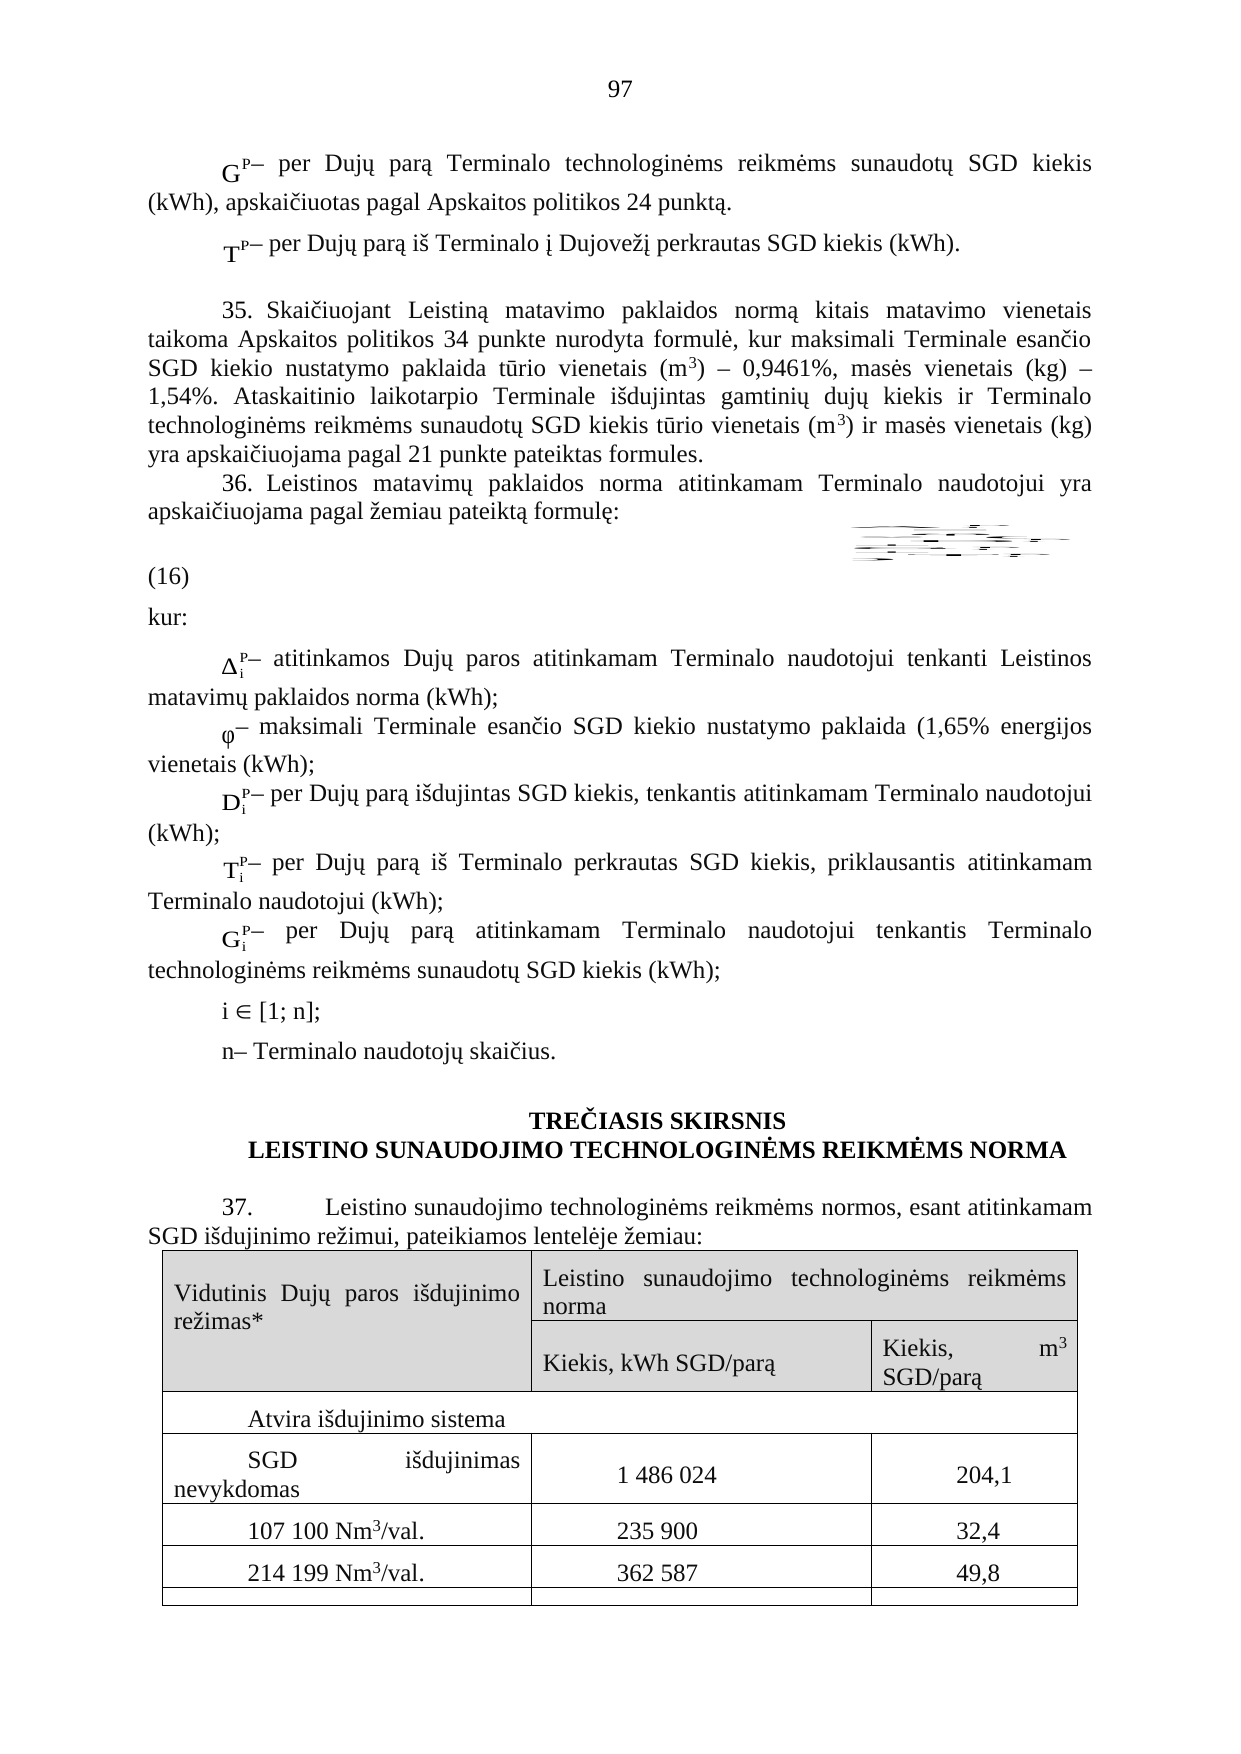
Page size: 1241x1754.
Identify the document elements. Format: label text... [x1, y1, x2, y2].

table_cell 204,1 [872, 1434, 1077, 1503]
table_cell 362 587 [532, 1546, 871, 1587]
text – per Dujų parą iš Terminalo į Dujovežį perkrautas SGD kiekis (kWh). [148, 228, 1092, 266]
table_cell 49,8 [872, 1546, 1077, 1587]
table_header Leistino sunaudojimo technologinėms reikmėms norma [532, 1251, 1077, 1320]
table_header Vidutinis Dujų paros išdujinimo režimas* [163, 1251, 531, 1391]
table_cell Atvira išdujinimo sistema [163, 1392, 1077, 1432]
text – per Dujų parą išdujintas SGD kiekis, tenkantis atitinkamam Terminalo naudotojui (kWh); [148, 778, 1092, 847]
text TREČIASIS SKIRSNIS [223, 1106, 1092, 1135]
text – per Dujų parą iš Terminalo perkrautas SGD kiekis, priklausantis atitinkamam Terminalo naudotojui (kWh); [148, 847, 1092, 915]
text 35. Skaičiuojant Leistiną matavimo paklaidos normą kitais matavimo vienetais taikoma Apskaitos politikos 34 punkte nurodyta formulė, kur maksimali Terminale esančio SGD kiekio nustatymo paklaida tūrio vienetais (m3) – 0,9461%, masės vienetais (kg) – 1,54%. Ataskaitinio laikotarpio Terminale išdujintas gamtinių dujų kiekis ir Terminalo technologinėms reikmėms sunaudotų SGD kiekis tūrio vienetais (m3) ir masės vienetais (kg) yra apskaičiuojama pagal 21 punkte pateiktas formules. [148, 295, 1092, 468]
text – per Dujų parą Terminalo technologinėms reikmėms sunaudotų SGD kiekis (kWh), apskaičiuotas pagal Apskaitos politikos 24 punktą. [148, 148, 1092, 216]
table_cell [872, 1588, 1077, 1605]
table_cell 214 199 Nm3/val. [163, 1546, 531, 1587]
table_cell 235 900 [532, 1504, 871, 1545]
table_cell 1 486 024 [532, 1434, 871, 1503]
table_cell [532, 1588, 871, 1605]
text kur: [148, 602, 1092, 631]
text – atitinkamos Dujų paros atitinkamam Terminalo naudotojui tenkanti Leistinos matavimų paklaidos norma (kWh); [148, 643, 1092, 711]
text 36. Leistinos matavimų paklaidos norma atitinkamam Terminalo naudotojui yra apskaičiuojama pagal žemiau pateiktą formulę: [148, 468, 1092, 525]
text – per Dujų parą atitinkamam Terminalo naudotojui tenkantis Terminalo technologinėms reikmėms sunaudotų SGD kiekis (kWh); [148, 915, 1092, 984]
table_cell 107 100 Nm3/val. [163, 1504, 531, 1545]
text LEISTINO SUNAUDOJIMO TECHNOLOGINĖMS REIKMĖMS NORMA [223, 1135, 1092, 1163]
table_cell Kiekis, m3 SGD/parą [872, 1321, 1077, 1391]
text i  [1; n]; [148, 996, 1092, 1024]
text – maksimali Terminale esančio SGD kiekio nustatymo paklaida (1,65% energijos vienetais (kWh); [148, 711, 1092, 778]
text n– Terminalo naudotojų skaičius. [148, 1036, 1092, 1065]
text (16) [148, 525, 1092, 590]
table_cell SGD išdujinimas nevykdomas [163, 1434, 531, 1503]
table_cell [163, 1588, 531, 1605]
table_cell Kiekis, kWh SGD/parą [532, 1321, 871, 1391]
table_cell 32,4 [872, 1504, 1077, 1545]
text 37. Leistino sunaudojimo technologinėms reikmėms normos, esant atitinkamam SGD išdujinimo režimui, pateikiamos lentelėje žemiau: [148, 1192, 1092, 1250]
